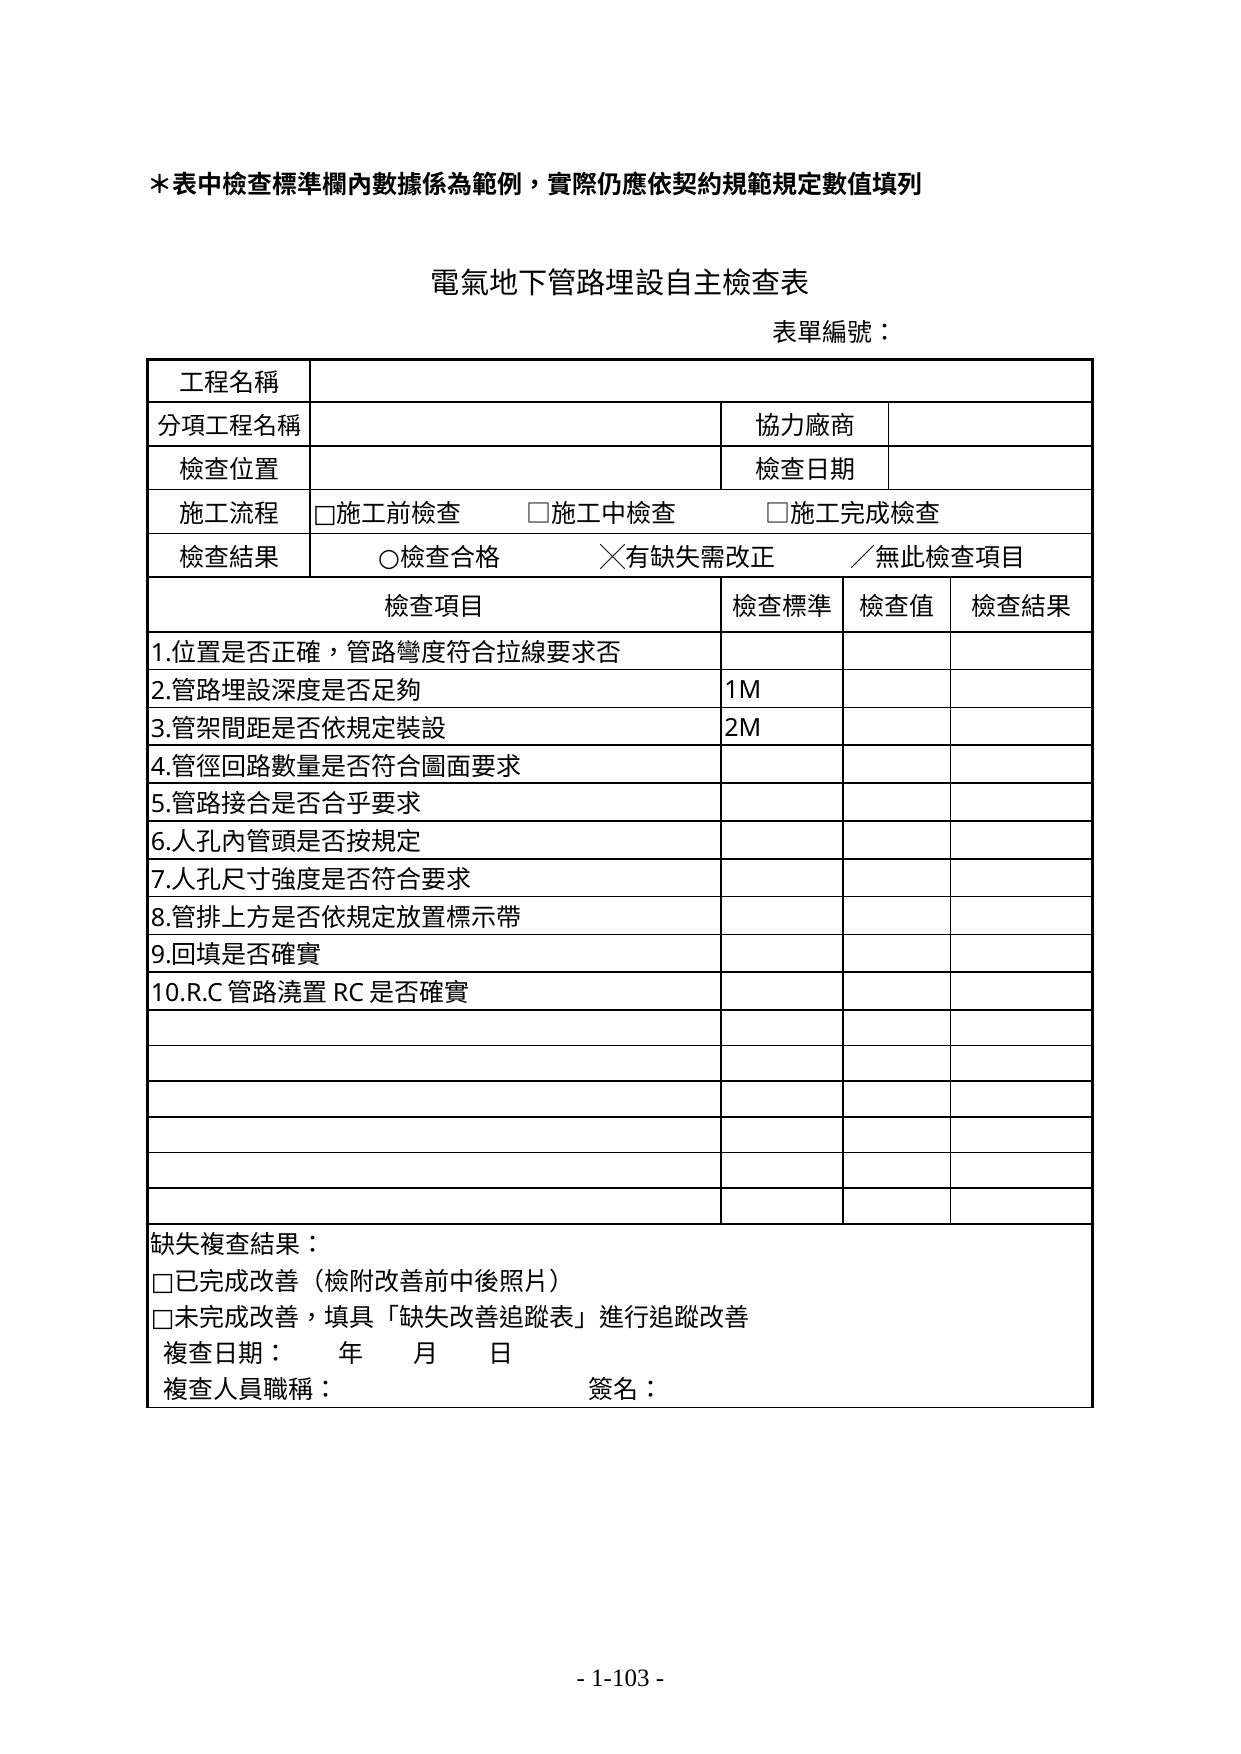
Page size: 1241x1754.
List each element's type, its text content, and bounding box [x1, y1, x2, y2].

table_cell [722, 822, 842, 858]
table_cell [951, 935, 1091, 971]
table_cell [844, 1153, 950, 1187]
table_cell [844, 897, 950, 933]
table_cell [149, 1046, 720, 1080]
table_cell [722, 1046, 842, 1080]
table_cell [722, 1011, 842, 1045]
table_cell [844, 1011, 950, 1045]
table_cell 8.管排上方是否依規定放置標示帶 [149, 897, 720, 933]
table_cell [722, 1189, 842, 1223]
table_cell 4.管徑回路數量是否符合圖面要求 [149, 746, 720, 782]
table_header 工程名稱 [149, 361, 309, 401]
table_cell 6.人孔內管頭是否按規定 [149, 822, 720, 858]
table_cell 5.管路接合是否合乎要求 [149, 784, 720, 820]
table_cell [722, 897, 842, 933]
table_cell [722, 746, 842, 782]
table_cell [149, 1011, 720, 1045]
table_cell [722, 1153, 842, 1187]
table_cell [844, 670, 950, 707]
text 表單編號： [148, 312, 1092, 348]
table_cell 檢查位置 [149, 447, 309, 489]
table_cell 分項工程名稱 [149, 403, 309, 445]
table_cell 9.回填是否確實 [149, 935, 720, 971]
table_cell [951, 633, 1091, 669]
table_cell [722, 860, 842, 896]
table_cell [951, 860, 1091, 896]
table_cell [844, 746, 950, 782]
table_cell 檢查標準 [722, 578, 842, 631]
table_cell [951, 1082, 1091, 1116]
table_cell [149, 1082, 720, 1116]
table_cell [844, 633, 950, 669]
table_cell [951, 1046, 1091, 1080]
table_cell 檢查結果 [951, 578, 1091, 631]
table_cell [951, 1189, 1091, 1223]
table_cell [149, 1153, 720, 1187]
text 電氣地下管路埋設自主檢查表 [148, 259, 1092, 302]
table_cell [722, 784, 842, 820]
table_cell 檢查項目 [149, 578, 720, 631]
table_cell 1.位置是否正確，管路彎度符合拉線要求否 [149, 633, 720, 669]
table_cell [889, 403, 1091, 445]
table_cell [951, 897, 1091, 933]
table_cell [844, 784, 950, 820]
table_cell [722, 1082, 842, 1116]
table_cell 檢查結果 [149, 534, 309, 576]
table_cell 檢查日期 [722, 447, 888, 489]
table_cell [951, 746, 1091, 782]
table_cell 協力廠商 [722, 403, 888, 445]
table_cell 3.管架間距是否依規定裝設 [149, 708, 720, 744]
table_cell 施工流程 [149, 490, 309, 532]
table_cell [844, 1118, 950, 1152]
table_cell 檢查值 [844, 578, 950, 631]
table_cell □施工前檢查 □施工中檢查 □施工完成檢查 [311, 490, 1091, 532]
table_cell 1M [722, 670, 842, 707]
table_cell [951, 784, 1091, 820]
table_cell 2M [722, 708, 842, 744]
table_cell [951, 973, 1091, 1009]
table_cell [951, 1118, 1091, 1152]
table_cell [844, 935, 950, 971]
table_cell [844, 1082, 950, 1116]
table_cell [149, 1189, 720, 1223]
table_cell [722, 633, 842, 669]
table_cell [951, 670, 1091, 707]
table_cell [951, 1153, 1091, 1187]
table_cell [844, 973, 950, 1009]
table_cell [311, 403, 720, 445]
table_cell [951, 822, 1091, 858]
table_cell [722, 935, 842, 971]
table_cell 缺失複查結果： □已完成改善（檢附改善前中後照片） □未完成改善，填具「缺失改善追蹤表」進行追蹤改善 複查日期： 年 月 日 複查人員職稱： 簽名： [149, 1225, 1091, 1406]
table_cell [951, 708, 1091, 744]
table_cell 2.管路埋設深度是否足夠 [149, 670, 720, 707]
table_cell [844, 822, 950, 858]
table_cell [149, 1118, 720, 1152]
table_cell [722, 973, 842, 1009]
table_cell [311, 447, 720, 489]
table_cell [951, 1011, 1091, 1045]
table_cell 10.R.C管路澆置RC是否確實 [149, 973, 720, 1009]
table_cell [844, 1189, 950, 1223]
table_cell [889, 447, 1091, 489]
table_cell [844, 708, 950, 744]
table_header [311, 361, 1091, 401]
text ＊表中檢查標準欄內數據係為範例，實際仍應依契約規範規定數值填列 [148, 164, 1092, 201]
table_cell [844, 860, 950, 896]
table_cell [722, 1118, 842, 1152]
table_cell ○檢查合格 ╳有缺失需改正 ／無此檢查項目 [311, 534, 1091, 576]
table_cell 7.人孔尺寸強度是否符合要求 [149, 860, 720, 896]
table_cell [844, 1046, 950, 1080]
